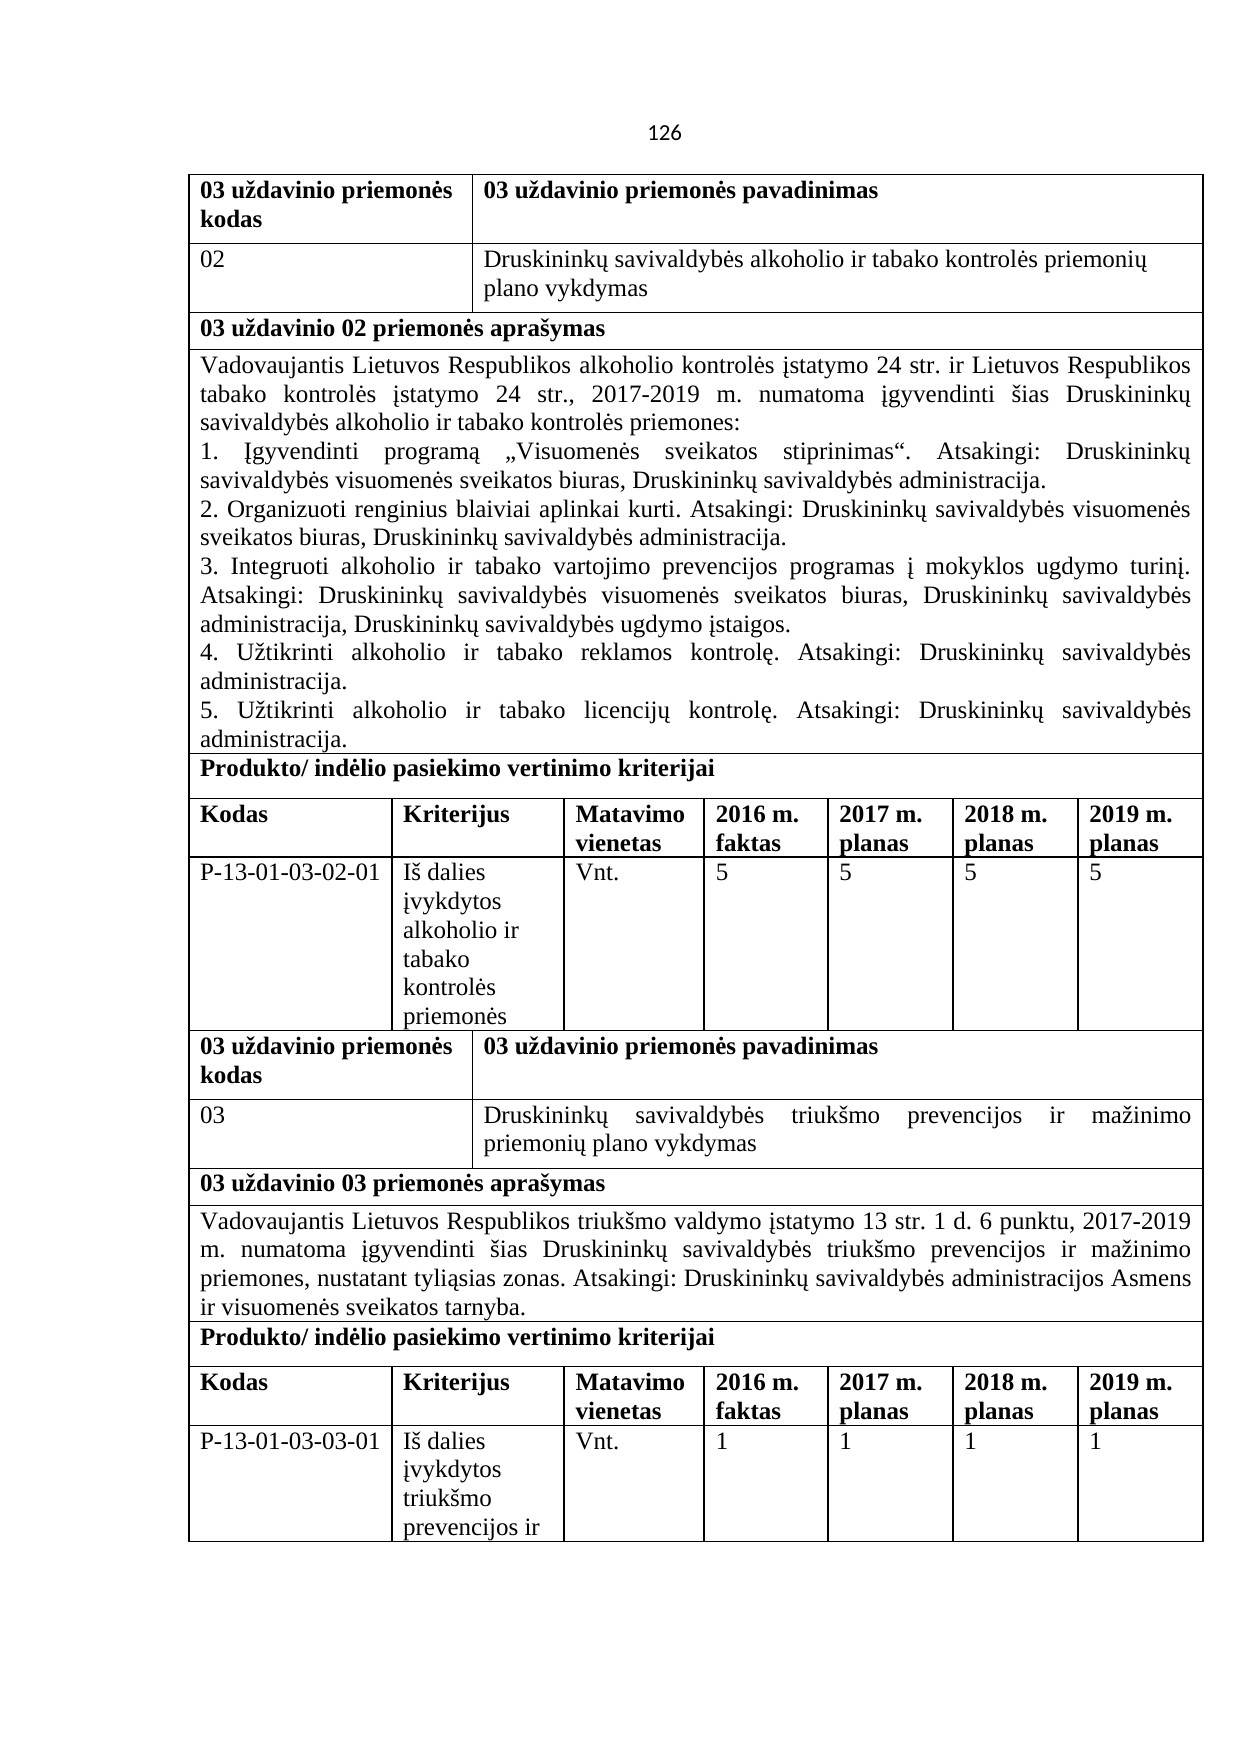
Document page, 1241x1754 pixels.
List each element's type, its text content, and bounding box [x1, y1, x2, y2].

table_cell 2018 m. planas [954, 1367, 1077, 1425]
table_cell Vadovaujantis Lietuvos Respublikos alkoholio kontrolės įstatymo 24 str. ir Lietuvos Respublikos tabako kontrolės įstatymo 24 str., 2017-2019 m. numatoma įgyvendinti šias Druskininkų savivaldybės alkoholio ir tabako kontrolės priemones: 1. Įgyvendinti programą „Visuomenės sveikatos stiprinimas“. Atsakingi: Druskininkų savivaldybės visuomenės sveikatos biuras, Druskininkų savivaldybės administracija. 2. Organizuoti renginius blaiviai aplinkai kurti. Atsakingi: Druskininkų savivaldybės visuomenės sveikatos biuras, Druskininkų savivaldybės administracija. 3. Integruoti alkoholio ir tabako vartojimo prevencijos programas į mokyklos ugdymo turinį. Atsakingi: Druskininkų savivaldybės visuomenės sveikatos biuras, Druskininkų savivaldybės administracija, Druskininkų savivaldybės ugdymo įstaigos. 4. Užtikrinti alkoholio ir tabako reklamos kontrolę. Atsakingi: Druskininkų savivaldybės administracija. 5. Užtikrinti alkoholio ir tabako licencijų kontrolę. Atsakingi: Druskininkų savivaldybės administracija. [190, 350, 1202, 752]
table_cell 03 uždavinio priemonės kodas [190, 1031, 472, 1099]
table_cell 2016 m. faktas [705, 799, 827, 856]
table_cell Iš dalies įvykdytos triukšmo prevencijos ir [393, 1426, 563, 1541]
table_cell Vadovaujantis Lietuvos Respublikos triukšmo valdymo įstatymo 13 str. 1 d. 6 punktu, 2017-2019 m. numatoma įgyvendinti šias Druskininkų savivaldybės triukšmo prevencijos ir mažinimo priemones, nustatant tyliąsias zonas. Atsakingi: Druskininkų savivaldybės administracijos Asmens ir visuomenės sveikatos tarnyba. [190, 1206, 1202, 1321]
table_cell 2017 m. planas [829, 1367, 952, 1425]
table_cell 5 [954, 858, 1077, 1030]
table_cell 03 uždavinio priemonės pavadinimas [473, 175, 1202, 243]
table_cell Produkto/ indėlio pasiekimo vertinimo kriterijai [190, 754, 1202, 798]
table_cell Kriterijus [393, 1367, 563, 1425]
table_cell Druskininkų savivaldybės alkoholio ir tabako kontrolės priemonių plano vykdymas [473, 244, 1202, 312]
table_cell P-13-01-03-02-01 [190, 858, 391, 1030]
table_cell 2017 m. planas [829, 799, 952, 856]
table_cell 1 [954, 1426, 1077, 1541]
table_cell 03 uždavinio priemonės kodas [190, 175, 472, 243]
table_cell 1 [705, 1426, 827, 1541]
table_cell Druskininkų savivaldybės triukšmo prevencijos ir mažinimo priemonių plano vykdymas [473, 1100, 1202, 1167]
table_cell Matavimo vienetas [565, 799, 703, 856]
table_cell 2019 m. planas [1079, 799, 1202, 856]
table_cell Produkto/ indėlio pasiekimo vertinimo kriterijai [190, 1322, 1202, 1366]
table_cell Kodas [190, 799, 391, 856]
table_cell 1 [1079, 1426, 1202, 1541]
table_cell 2019 m. planas [1079, 1367, 1202, 1425]
table_cell 2018 m. planas [954, 799, 1077, 856]
table_cell Vnt. [565, 1426, 703, 1541]
table_cell 03 uždavinio 03 priemonės aprašymas [190, 1169, 1202, 1205]
table_cell Kriterijus [393, 799, 563, 856]
table_cell 1 [829, 1426, 952, 1541]
table_cell 2016 m. faktas [705, 1367, 827, 1425]
table_cell Matavimo vienetas [565, 1367, 703, 1425]
table_cell 03 [190, 1100, 472, 1167]
table_cell 5 [1079, 858, 1202, 1030]
table_cell 03 uždavinio 02 priemonės aprašymas [190, 313, 1202, 349]
table_cell Vnt. [565, 858, 703, 1030]
table_cell 5 [829, 858, 952, 1030]
table_cell 5 [705, 858, 827, 1030]
table_cell 03 uždavinio priemonės pavadinimas [473, 1031, 1202, 1099]
table_cell 02 [190, 244, 472, 312]
table_cell P-13-01-03-03-01 [190, 1426, 391, 1541]
table_cell Iš dalies įvykdytos alkoholio ir tabako kontrolės priemonės [393, 858, 563, 1030]
table_cell Kodas [190, 1367, 391, 1425]
